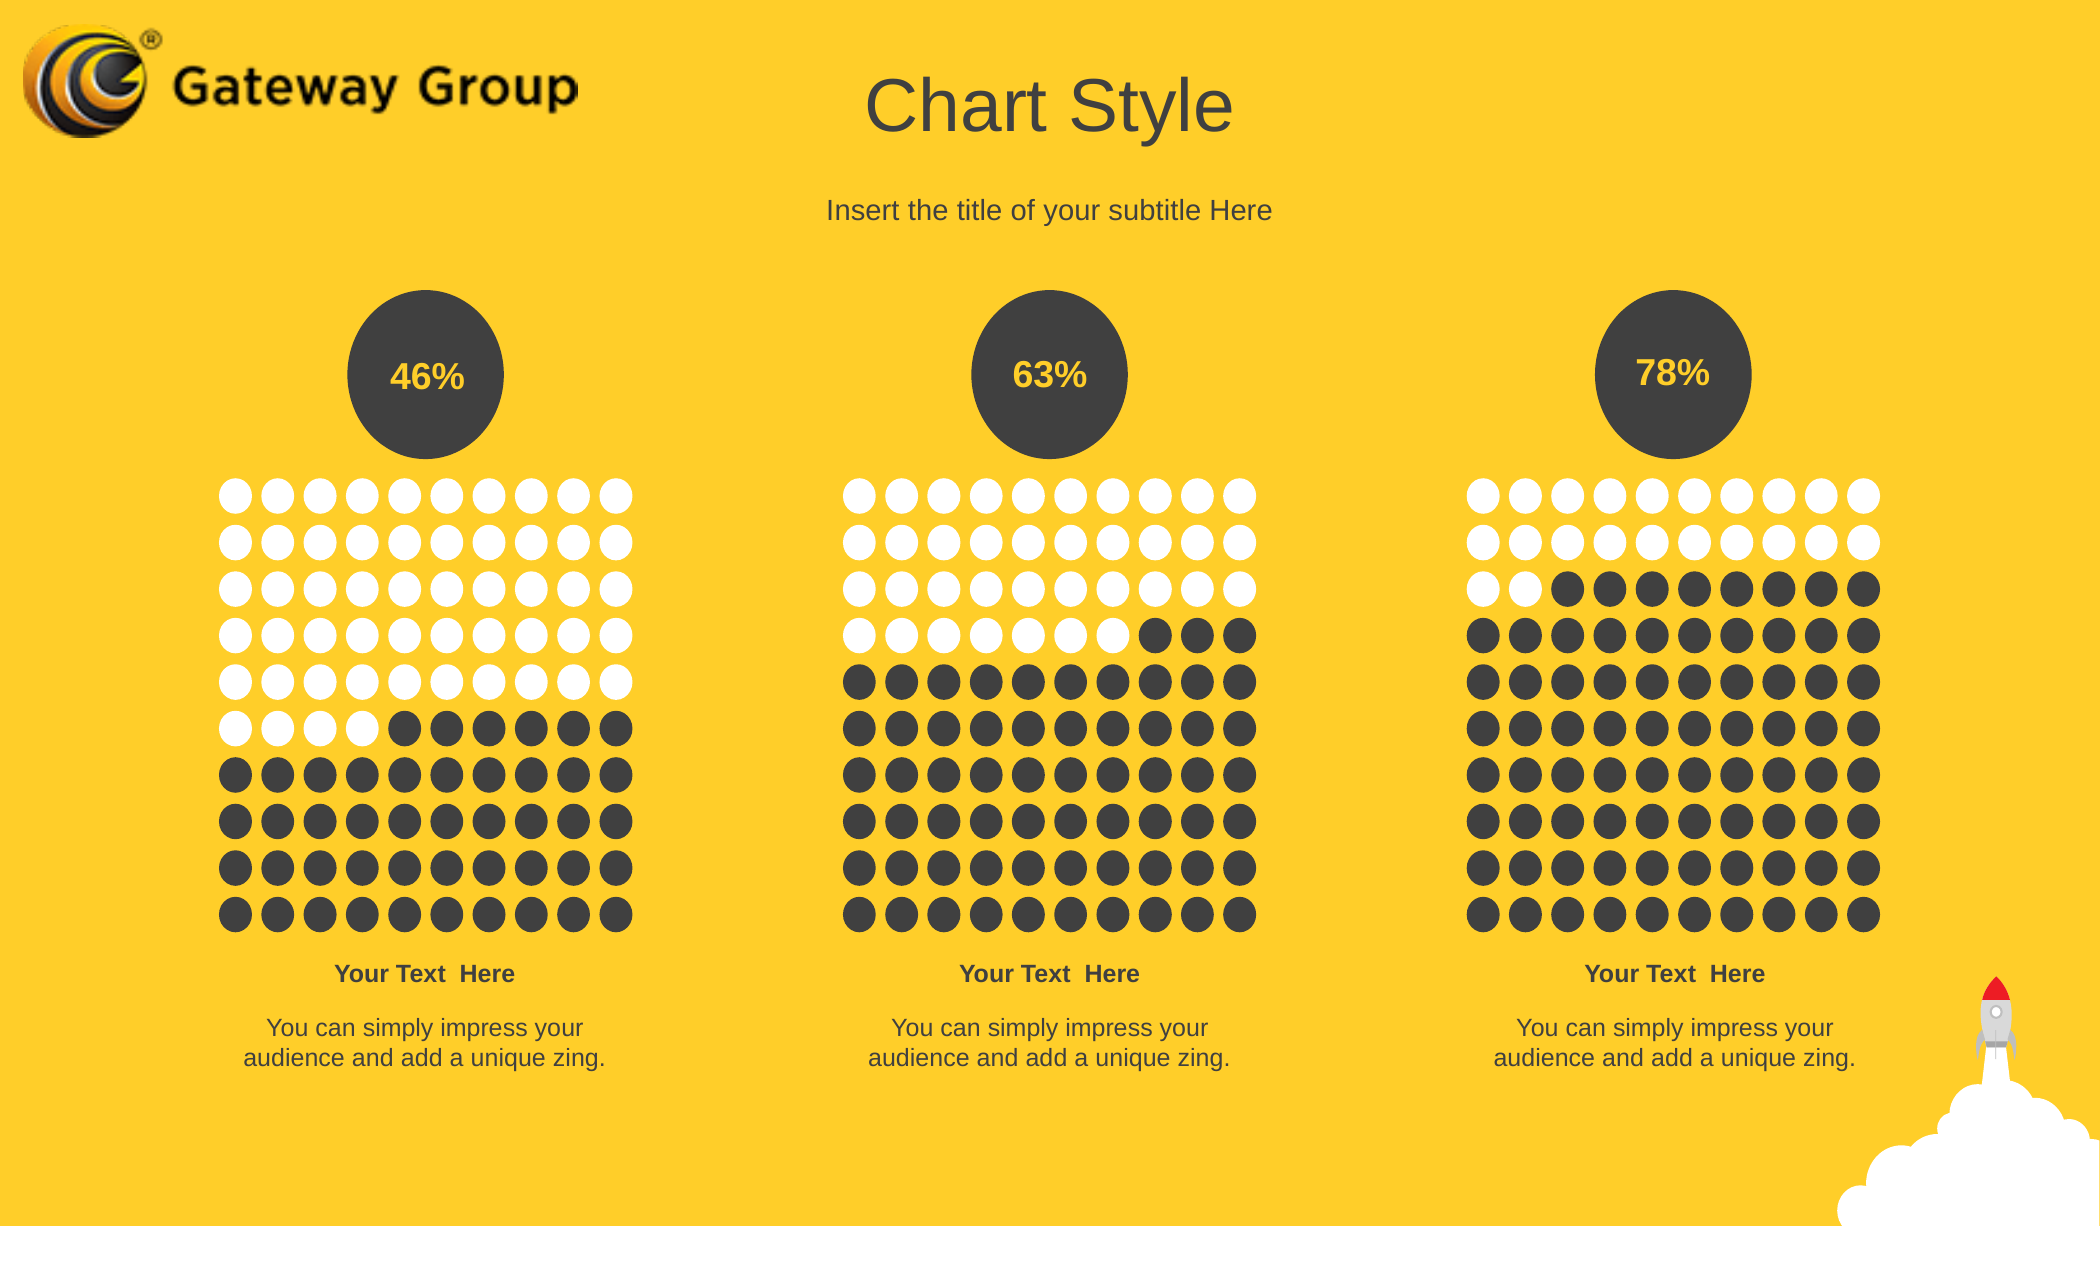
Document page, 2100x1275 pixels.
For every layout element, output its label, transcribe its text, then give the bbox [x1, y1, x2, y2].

text_box [842, 710, 876, 747]
text_box [927, 896, 961, 933]
text_box [1720, 524, 1754, 561]
text_box [1054, 710, 1088, 747]
text_box [1466, 664, 1500, 700]
text_box [1138, 478, 1172, 514]
text_box [1551, 896, 1585, 933]
text_box [969, 710, 1003, 747]
text_box [1720, 571, 1754, 607]
text_box [1508, 803, 1542, 840]
text_box [1138, 664, 1172, 700]
text_box [345, 710, 379, 747]
text_box [1054, 803, 1088, 840]
text_box [472, 664, 506, 700]
text_box [218, 617, 252, 654]
text_box [1762, 478, 1796, 514]
text_box [1804, 803, 1838, 840]
text_box [1466, 478, 1500, 514]
text_box [1011, 850, 1045, 886]
text_box [1138, 803, 1172, 840]
text_box [388, 617, 422, 654]
text_box [969, 850, 1003, 886]
text_box [842, 571, 876, 607]
text_box [1847, 896, 1881, 933]
text_box [1466, 896, 1500, 933]
text_box [218, 896, 252, 933]
text_box [1551, 524, 1585, 561]
text_box [1054, 664, 1088, 700]
text_box [1598, 401, 1748, 460]
text_box [1180, 571, 1214, 607]
text_box [1678, 850, 1712, 886]
text_box [842, 617, 876, 654]
text_box [1508, 710, 1542, 747]
text_box [1720, 850, 1754, 886]
text_box [1054, 571, 1088, 607]
text_box [1593, 896, 1627, 933]
text_box [557, 757, 590, 793]
text_box [261, 478, 295, 514]
text_box [1678, 803, 1712, 840]
text_box [1508, 896, 1542, 933]
text_box [345, 524, 379, 561]
text_box [1508, 571, 1542, 607]
text_box [1847, 617, 1881, 654]
text_box [1593, 803, 1627, 840]
text_box [388, 803, 422, 840]
text_box [885, 710, 919, 747]
text_box [1138, 617, 1172, 654]
text_box [885, 571, 919, 607]
text_box [557, 710, 590, 747]
text_box [1180, 617, 1214, 654]
text_box [1180, 757, 1214, 793]
text_box [927, 571, 961, 607]
text_box [1180, 896, 1214, 933]
text_box [842, 664, 876, 700]
text_box [1847, 524, 1881, 561]
text_box [1054, 617, 1088, 654]
text_box [1508, 524, 1542, 561]
text_box [927, 524, 961, 561]
text_box [1054, 850, 1088, 886]
text_box [927, 803, 961, 840]
text_box [1551, 664, 1585, 700]
text_box [430, 757, 464, 793]
text_box 78% [1596, 340, 1749, 401]
text_box [1180, 850, 1214, 886]
text_box [599, 664, 633, 700]
text_box [303, 710, 337, 747]
text_box [1096, 478, 1130, 514]
text_box Your Text Here [842, 950, 1258, 996]
text_box [1508, 617, 1542, 654]
text_box [885, 850, 919, 886]
text_box [1762, 803, 1796, 840]
text_box [1466, 617, 1500, 654]
text_box [388, 850, 422, 886]
text_box [1551, 478, 1585, 514]
text_box [388, 757, 422, 793]
text_box [261, 850, 295, 886]
text_box [1720, 896, 1754, 933]
text_box [472, 757, 506, 793]
text_box [1762, 571, 1796, 607]
text_box [1593, 617, 1627, 654]
text_box [1762, 850, 1796, 886]
text_box [1466, 757, 1500, 793]
text_box [1601, 290, 1745, 340]
text_box [927, 710, 961, 747]
text_box [472, 571, 506, 607]
text_box [1096, 617, 1130, 654]
text_box [927, 664, 961, 700]
text_box [514, 664, 548, 700]
text_box [1551, 571, 1585, 607]
text_box [557, 478, 590, 514]
text_box [261, 710, 295, 747]
text_box [927, 478, 961, 514]
text_box [599, 524, 633, 561]
text_box [557, 896, 590, 933]
text_box [1551, 803, 1585, 840]
text_box [1223, 896, 1257, 933]
text_box [599, 710, 633, 747]
text_box [430, 896, 464, 933]
text_box [1508, 478, 1542, 514]
text_box [599, 850, 633, 886]
text_box [388, 478, 422, 514]
text_box [1223, 524, 1257, 561]
text_box [1223, 850, 1257, 886]
text_box [885, 896, 919, 933]
text_box [1847, 850, 1881, 886]
text_box [303, 478, 337, 514]
text_box [514, 757, 548, 793]
text_box [388, 710, 422, 747]
text_box [303, 757, 337, 793]
text_box [557, 524, 590, 561]
text_box [261, 524, 295, 561]
text_box [218, 524, 252, 561]
text_box [1635, 757, 1669, 793]
text_box [345, 803, 379, 840]
text_box [1678, 664, 1712, 700]
text_box [1635, 803, 1669, 840]
text_box [1847, 571, 1881, 607]
text_box [1138, 571, 1172, 607]
text_box [599, 571, 633, 607]
text_box [1180, 478, 1214, 514]
text_box You can simply impress your audience and add a unique zing. [842, 1004, 1258, 1079]
text_box [557, 571, 590, 607]
text_box [975, 403, 1124, 460]
text_box [1096, 803, 1130, 840]
text_box [514, 617, 548, 654]
text_box [1762, 664, 1796, 700]
text_box [842, 757, 876, 793]
text_box [430, 478, 464, 514]
text_box [1720, 757, 1754, 793]
text_box [969, 617, 1003, 654]
text_box [1466, 524, 1500, 561]
text_box [885, 524, 919, 561]
text_box [1762, 617, 1796, 654]
text_box [1804, 571, 1838, 607]
text_box [472, 524, 506, 561]
text_box [885, 478, 919, 514]
text_box [345, 757, 379, 793]
text_box [1466, 803, 1500, 840]
text_box [1551, 850, 1585, 886]
text_box [430, 850, 464, 886]
text_box [1847, 478, 1881, 514]
text_box [599, 478, 633, 514]
text_box [842, 478, 876, 514]
text_box [969, 757, 1003, 793]
text_box [969, 571, 1003, 607]
text_box [1011, 478, 1045, 514]
text_box [347, 349, 351, 400]
text_box [1635, 617, 1669, 654]
text_box [261, 617, 295, 654]
text_box [1635, 896, 1669, 933]
text_box [557, 617, 590, 654]
text_box [1138, 896, 1172, 933]
text_box [1096, 524, 1130, 561]
text_box [1635, 571, 1669, 607]
picture [23, 24, 578, 138]
text_box 63% [973, 342, 1127, 403]
text_box [969, 524, 1003, 561]
text_box [1804, 710, 1838, 747]
text_box Your Text Here [217, 950, 633, 996]
text_box [430, 803, 464, 840]
text_box [885, 803, 919, 840]
text_box [303, 850, 337, 886]
text_box [472, 710, 506, 747]
text_box [261, 757, 295, 793]
text_box [1635, 478, 1669, 514]
text_box [1720, 478, 1754, 514]
text_box [927, 757, 961, 793]
text_box [1678, 524, 1712, 561]
text_box [1096, 896, 1130, 933]
text_box [1011, 524, 1045, 561]
text_box [1096, 757, 1130, 793]
text_box [218, 803, 252, 840]
text_box [599, 617, 633, 654]
text_box [1678, 710, 1712, 747]
text_box [1678, 617, 1712, 654]
text_box [1054, 757, 1088, 793]
text_box [1593, 710, 1627, 747]
text_box [1762, 710, 1796, 747]
text_box [472, 617, 506, 654]
text_box [303, 664, 337, 700]
text_box [1678, 896, 1712, 933]
text_box [261, 896, 295, 933]
text_box [1011, 757, 1045, 793]
text_box [1762, 896, 1796, 933]
text_box [1096, 850, 1130, 886]
text_box [1593, 850, 1627, 886]
text_box [261, 664, 295, 700]
text_box [430, 524, 464, 561]
text_box [345, 896, 379, 933]
text_box [430, 710, 464, 747]
text_box [1054, 524, 1088, 561]
text_box [218, 710, 252, 747]
text_box [352, 405, 499, 460]
text_box [842, 850, 876, 886]
text_box [1180, 803, 1214, 840]
text_box [352, 290, 499, 344]
text_box [261, 803, 295, 840]
text_box [1180, 524, 1214, 561]
text_box [1593, 571, 1627, 607]
text_box [1762, 757, 1796, 793]
text_box [1508, 850, 1542, 886]
text_box [1678, 478, 1712, 514]
text_box [1180, 710, 1214, 747]
text_box [1762, 524, 1796, 561]
text_box [1804, 524, 1838, 561]
text_box [1011, 664, 1045, 700]
text_box [303, 803, 337, 840]
text_box [1138, 710, 1172, 747]
text_box [1138, 524, 1172, 561]
text_box [1551, 617, 1585, 654]
text_box [969, 896, 1003, 933]
text_box [388, 896, 422, 933]
text_box [430, 571, 464, 607]
text_box [388, 524, 422, 561]
text_box [1804, 664, 1838, 700]
text_box [1847, 803, 1881, 840]
text_box [1720, 664, 1754, 700]
text_box [1223, 478, 1257, 514]
text_box [345, 571, 379, 607]
text_box [1635, 710, 1669, 747]
text_box [1804, 850, 1838, 886]
text_box [303, 524, 337, 561]
text_box [557, 664, 590, 700]
text_box [1804, 478, 1838, 514]
text_box [842, 896, 876, 933]
text_box [1720, 710, 1754, 747]
text_box [430, 617, 464, 654]
text_box You can simply impress your audience and add a unique zing. [217, 1004, 633, 1079]
text_box [1096, 571, 1130, 607]
text_box You can simply impress your audience and add a unique zing. [1467, 1004, 1883, 1079]
text_box [1054, 478, 1088, 514]
text_box [514, 571, 548, 607]
text_box [218, 757, 252, 793]
text_box [1508, 664, 1542, 700]
text_box [1678, 571, 1712, 607]
text_box [1551, 710, 1585, 747]
text_box [557, 803, 590, 840]
text_box [1635, 850, 1669, 886]
text_box [1678, 757, 1712, 793]
text_box [1096, 664, 1130, 700]
text_box [1223, 803, 1257, 840]
text_box [1847, 710, 1881, 747]
text_box [1635, 524, 1669, 561]
text_box [885, 664, 919, 700]
text_box [514, 850, 548, 886]
text_box [1804, 617, 1838, 654]
text_box [1011, 896, 1045, 933]
text_box [1011, 617, 1045, 654]
text_box [1011, 571, 1045, 607]
text_box [345, 850, 379, 886]
text_box [1011, 803, 1045, 840]
text_box [1466, 710, 1500, 747]
text_box [218, 664, 252, 700]
text_box [218, 478, 252, 514]
text_box [1011, 710, 1045, 747]
text_box [303, 571, 337, 607]
text_box [927, 617, 961, 654]
text_box [977, 290, 1122, 342]
text_box [1635, 664, 1669, 700]
text_box [1847, 664, 1881, 700]
text_box [1593, 524, 1627, 561]
text_box [1593, 478, 1627, 514]
text_box [1223, 710, 1257, 747]
text_box [1466, 850, 1500, 886]
text_box [1593, 757, 1627, 793]
text_box Your Text Here [1467, 950, 1883, 996]
text_box [345, 664, 379, 700]
text_box [1138, 757, 1172, 793]
text_box [1223, 571, 1257, 607]
text_box Chart Style [0, 30, 2100, 172]
text_box [1466, 571, 1500, 607]
text_box [1551, 757, 1585, 793]
text_box [472, 896, 506, 933]
text_box [514, 478, 548, 514]
text_box [1804, 757, 1838, 793]
text_box [514, 803, 548, 840]
text_box [599, 803, 633, 840]
text_box [557, 850, 590, 886]
text_box [599, 896, 633, 933]
text_box [430, 664, 464, 700]
text_box [969, 803, 1003, 840]
text_box [1223, 757, 1257, 793]
text_box [1804, 896, 1838, 933]
text_box [1593, 664, 1627, 700]
text_box [885, 757, 919, 793]
text_box [303, 896, 337, 933]
text_box [599, 757, 633, 793]
text_box [514, 710, 548, 747]
text_box [303, 617, 337, 654]
text_box Insert the title of your subtitle Here [0, 172, 2100, 245]
text_box [927, 850, 961, 886]
text_box [969, 664, 1003, 700]
text_box [514, 524, 548, 561]
text_box [1054, 896, 1088, 933]
text_box [345, 478, 379, 514]
text_box [472, 850, 506, 886]
text_box [1720, 803, 1754, 840]
text_box [1096, 710, 1130, 747]
text_box [388, 664, 422, 700]
text_box [1508, 757, 1542, 793]
text_box [969, 478, 1003, 514]
text_box [842, 524, 876, 561]
text_box [1847, 757, 1881, 793]
text_box [472, 478, 506, 514]
text_box [1180, 664, 1214, 700]
text_box [1223, 617, 1257, 654]
text_box [345, 617, 379, 654]
text_box [1223, 664, 1257, 700]
text_box 46% [351, 344, 504, 405]
text_box [1138, 850, 1172, 886]
text_box [261, 571, 295, 607]
text_box [842, 803, 876, 840]
text_box [388, 571, 422, 607]
text_box [1720, 617, 1754, 654]
text_box [885, 617, 919, 654]
text_box [218, 850, 252, 886]
text_box [218, 571, 252, 607]
text_box [514, 896, 548, 933]
text_box [472, 803, 506, 840]
